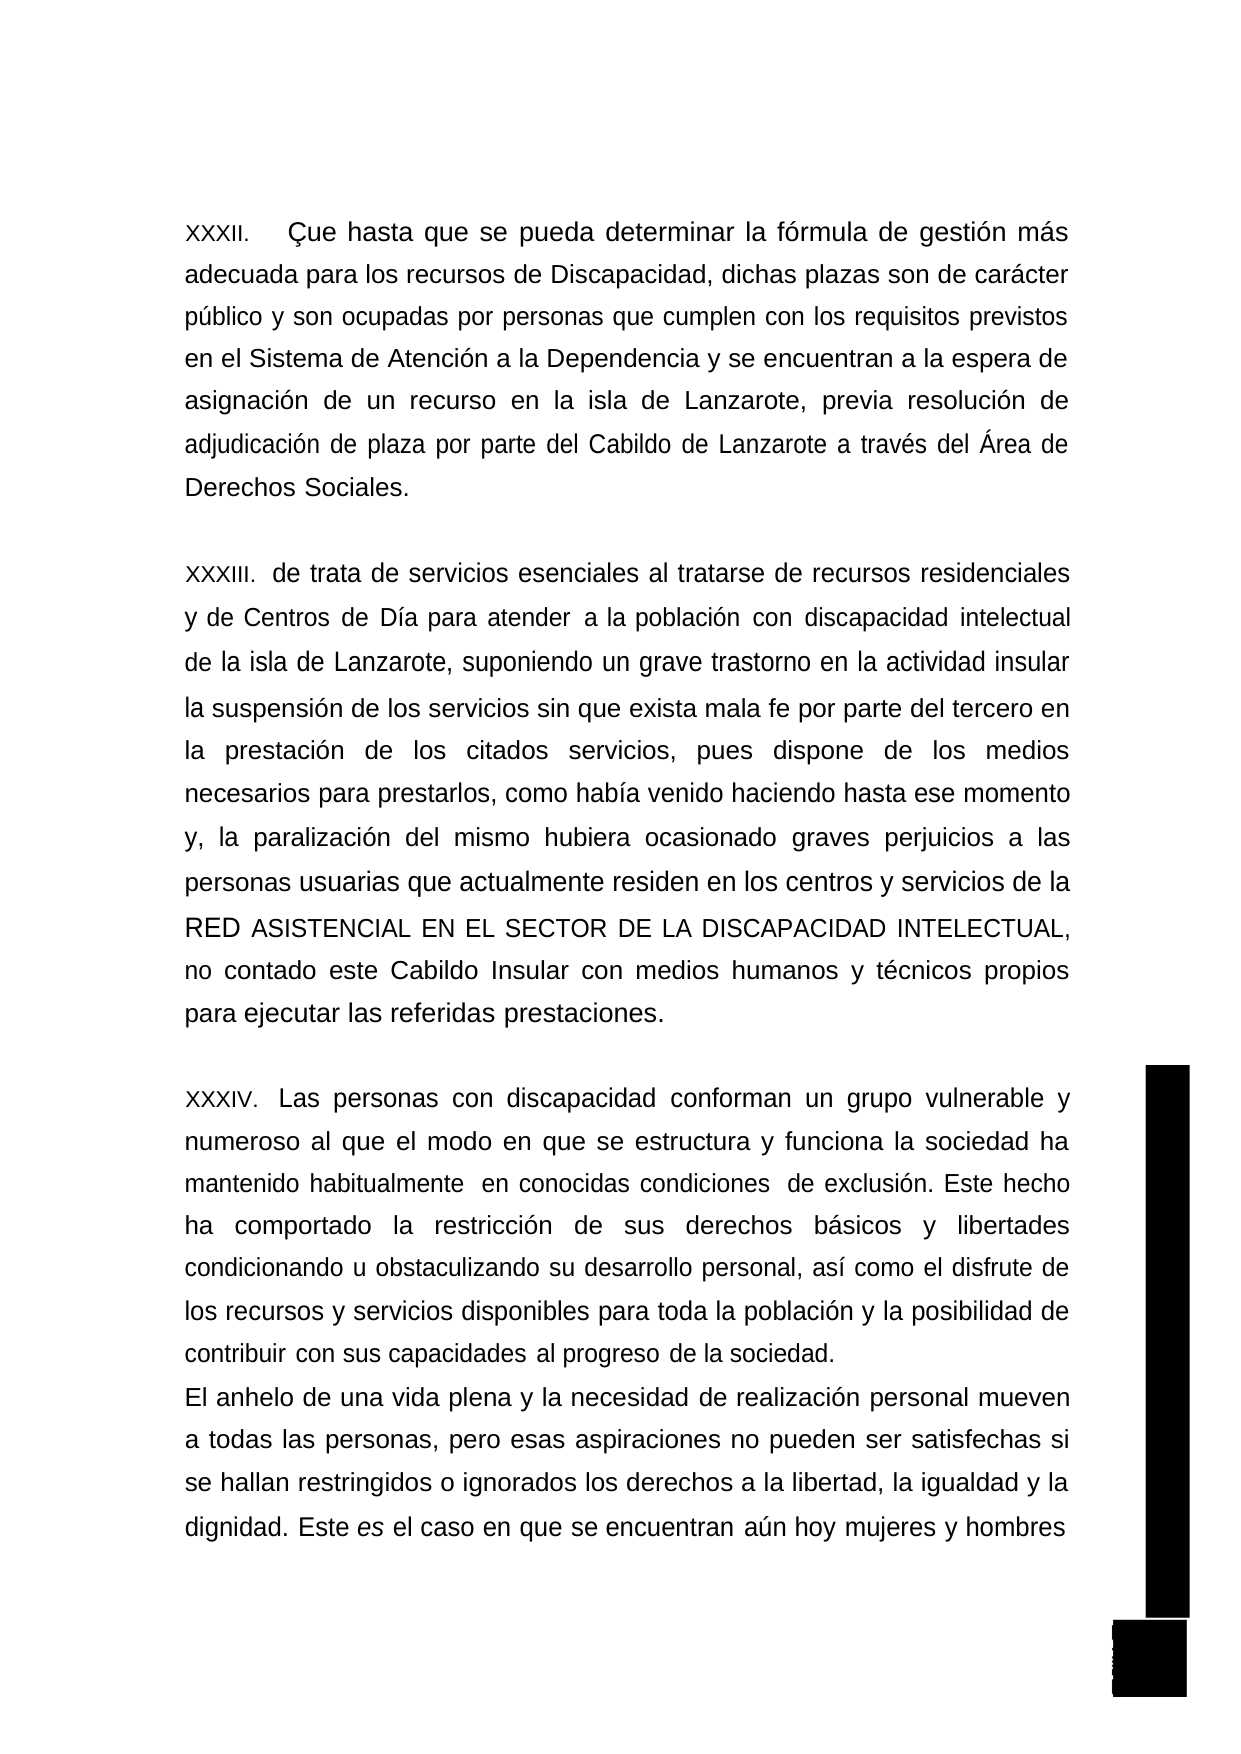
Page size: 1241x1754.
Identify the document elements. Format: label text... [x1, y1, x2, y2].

picture [1111, 1065, 1190, 1697]
list Las personas con discapacidad conforman un grupo vulnerable y numeroso al que el modo en que se estructura y funciona la sociedad ha mantenido habitualmente en conocidas condiciones de exclusión. Este hecho ha comportado la restricción de sus derechos básicos y libertades condicionando u obstaculizando su desarrollo personal, así como el disfrute de los recursos y servicios disponibles para toda la población y la posibilidad de contribuir con sus capacidades al progreso de la sociedad. [184, 1082, 1071, 1368]
list Çue hasta que se pueda determinar la fórmula de gestión más adecuada para los recursos de Discapacidad, dichas plazas son de carácter público y son ocupadas por personas que cumplen con los requisitos previstos en el Sistema de Atención a la Dependencia y se encuentran a la espera de asignación de un recurso en la isla de Lanzarote, previa resolución de adjudicación de plaza por parte del Cabildo de Lanzarote a través del Área de Derechos Sociales. [184, 216, 1069, 501]
list de trata de servicios esenciales al tratarse de recursos residenciales y de Centros de Día para atender a la población con discapacidad intelectual de la isla de Lanzarote, suponiendo un grave trastorno en la actividad insular la suspensión de los servicios sin que exista mala fe por parte del tercero en la prestación de los citados servicios, pues dispone de los medios necesarios para prestarlos, como había venido haciendo hasta ese momento y, la paralización del mismo hubiera ocasionado graves perjuicios a las personas usuarias que actualmente residen en los centros y servicios de la RED ASISTENCIAL EN EL SECTOR DE LA DISCAPACIDAD INTELECTUAL, no contado este Cabildo Insular con medios humanos y técnicos propios para ejecutar las referidas prestaciones. [184, 557, 1071, 1028]
text El anhelo de una vida plena y la necesidad de realización personal mueven a todas las personas, pero esas aspiraciones no pueden ser satisfechas si se hallan restringidos o ignorados los derechos a la libertad, la igualdad y la dignidad. Este es el caso en que se encuentran aún hoy mujeres y hombres [184, 1382, 1071, 1542]
